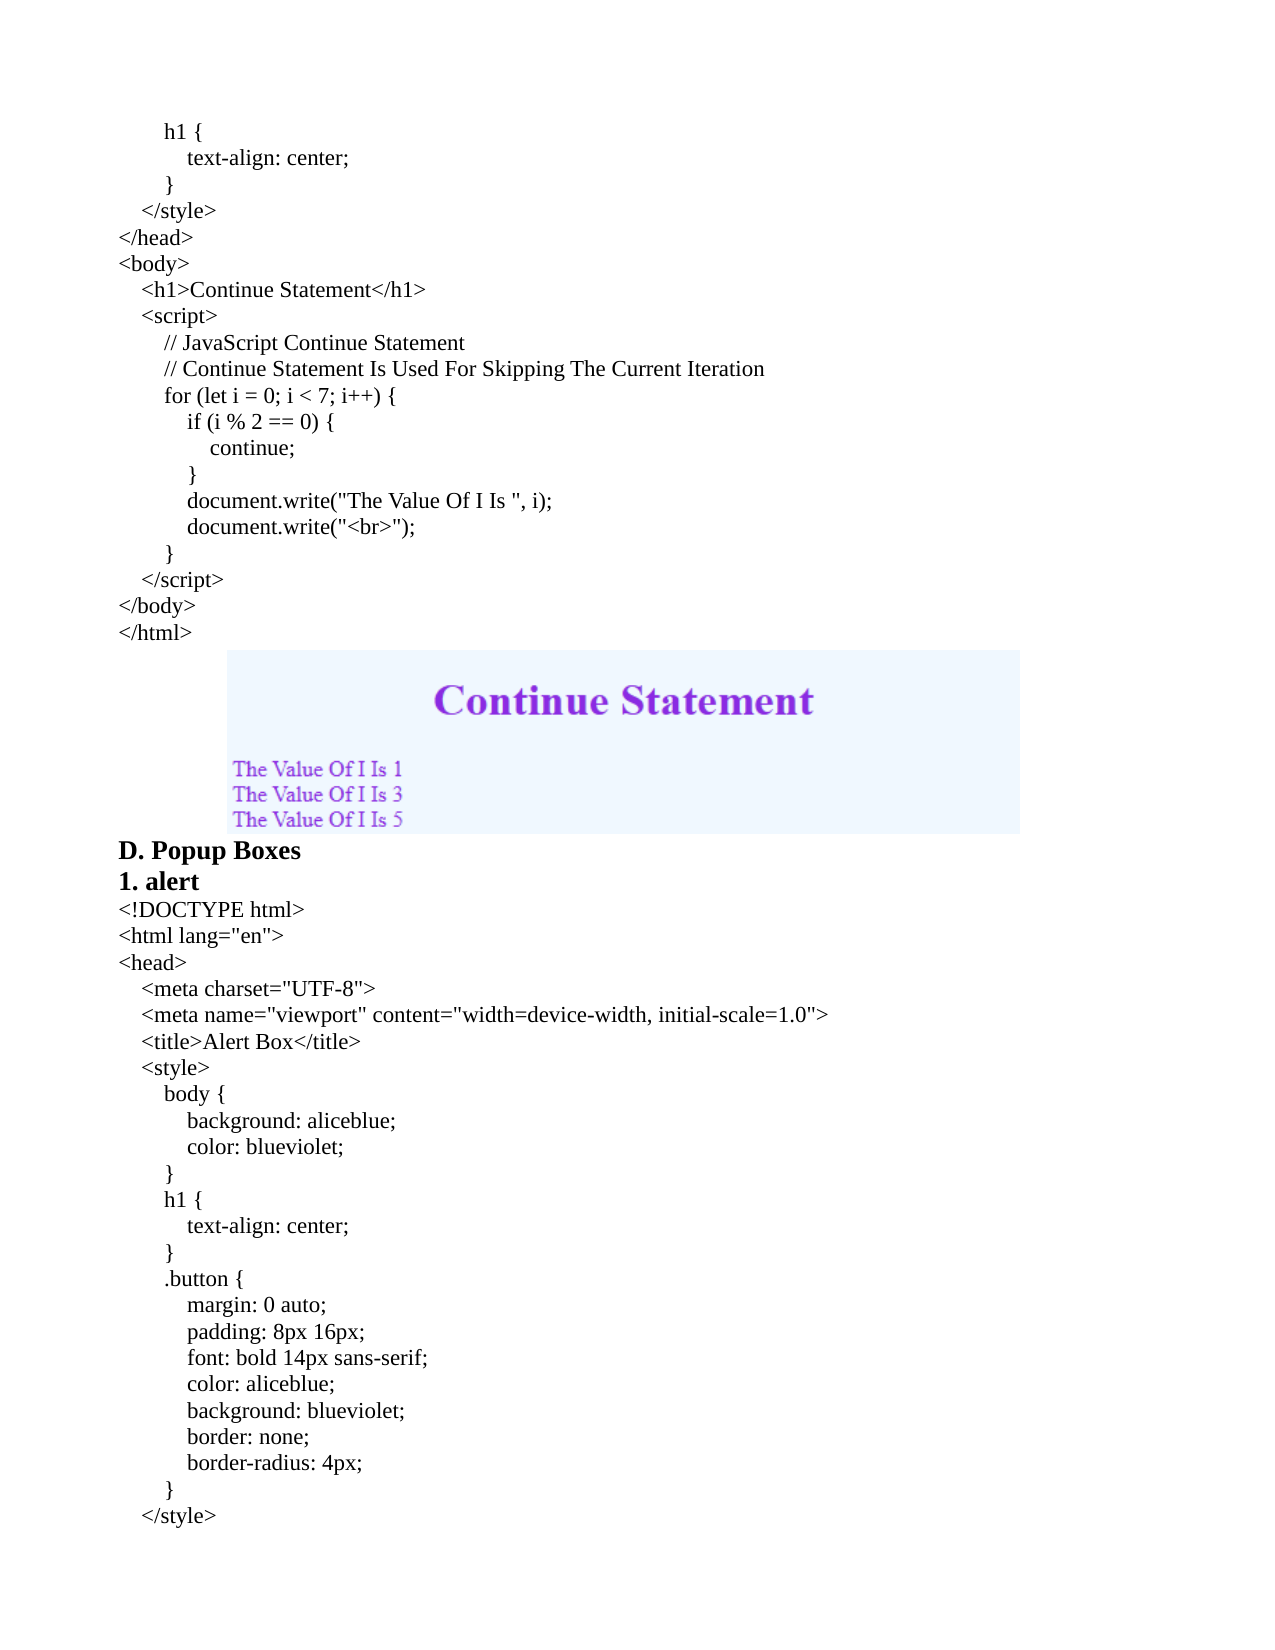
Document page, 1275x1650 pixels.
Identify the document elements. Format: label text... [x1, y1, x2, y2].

text for (let i = 0; i < 7; i++) { [118, 382, 1168, 408]
text padding: 8px 16px; [118, 1318, 1168, 1344]
text } [118, 1476, 1168, 1502]
text font: bold 14px sans-serif; [118, 1344, 1168, 1370]
text continue; [118, 434, 1168, 461]
text </head> [118, 223, 1168, 250]
text background: aliceblue; [118, 1107, 1168, 1133]
text } [118, 540, 1168, 566]
text </body> [118, 592, 1168, 619]
text D. Popup Boxes [118, 834, 1168, 865]
text color: blueviolet; [118, 1133, 1168, 1159]
text 1. alert [118, 865, 1168, 896]
text if (i % 2 == 0) { [118, 408, 1168, 434]
text <html lang="en"> [118, 922, 1168, 949]
text background: blueviolet; [118, 1397, 1168, 1423]
text // JavaScript Continue Statement [118, 329, 1168, 355]
text // Continue Statement Is Used For Skipping The Current Iteration [118, 355, 1168, 382]
text } [118, 461, 1168, 487]
text document.write("<br>"); [118, 513, 1168, 540]
picture [227, 650, 1020, 834]
text h1 { [118, 118, 1168, 144]
text text-align: center; [118, 144, 1168, 171]
text } [118, 171, 1168, 197]
text </html> [118, 619, 1168, 645]
text <meta charset="UTF-8"> [118, 975, 1168, 1001]
text document.write("The Value Of I Is ", i); [118, 487, 1168, 513]
text <h1>Continue Statement</h1> [118, 276, 1168, 303]
text </style> [118, 197, 1168, 223]
text </style> [118, 1502, 1168, 1528]
text <title>Alert Box</title> [118, 1028, 1168, 1054]
text body { [118, 1081, 1168, 1107]
text </script> [118, 566, 1168, 592]
text } [118, 1159, 1168, 1186]
text <!DOCTYPE html> [118, 896, 1168, 922]
text text-align: center; [118, 1212, 1168, 1239]
text margin: 0 auto; [118, 1291, 1168, 1318]
text border-radius: 4px; [118, 1449, 1168, 1476]
text border: none; [118, 1423, 1168, 1449]
text } [118, 1239, 1168, 1265]
text <body> [118, 250, 1168, 276]
text <script> [118, 303, 1168, 329]
text <style> [118, 1054, 1168, 1081]
text h1 { [118, 1186, 1168, 1212]
text <head> [118, 949, 1168, 975]
text <meta name="viewport" content="width=device-width, initial-scale=1.0"> [118, 1001, 1168, 1028]
text color: aliceblue; [118, 1370, 1168, 1397]
text .button { [118, 1265, 1168, 1291]
